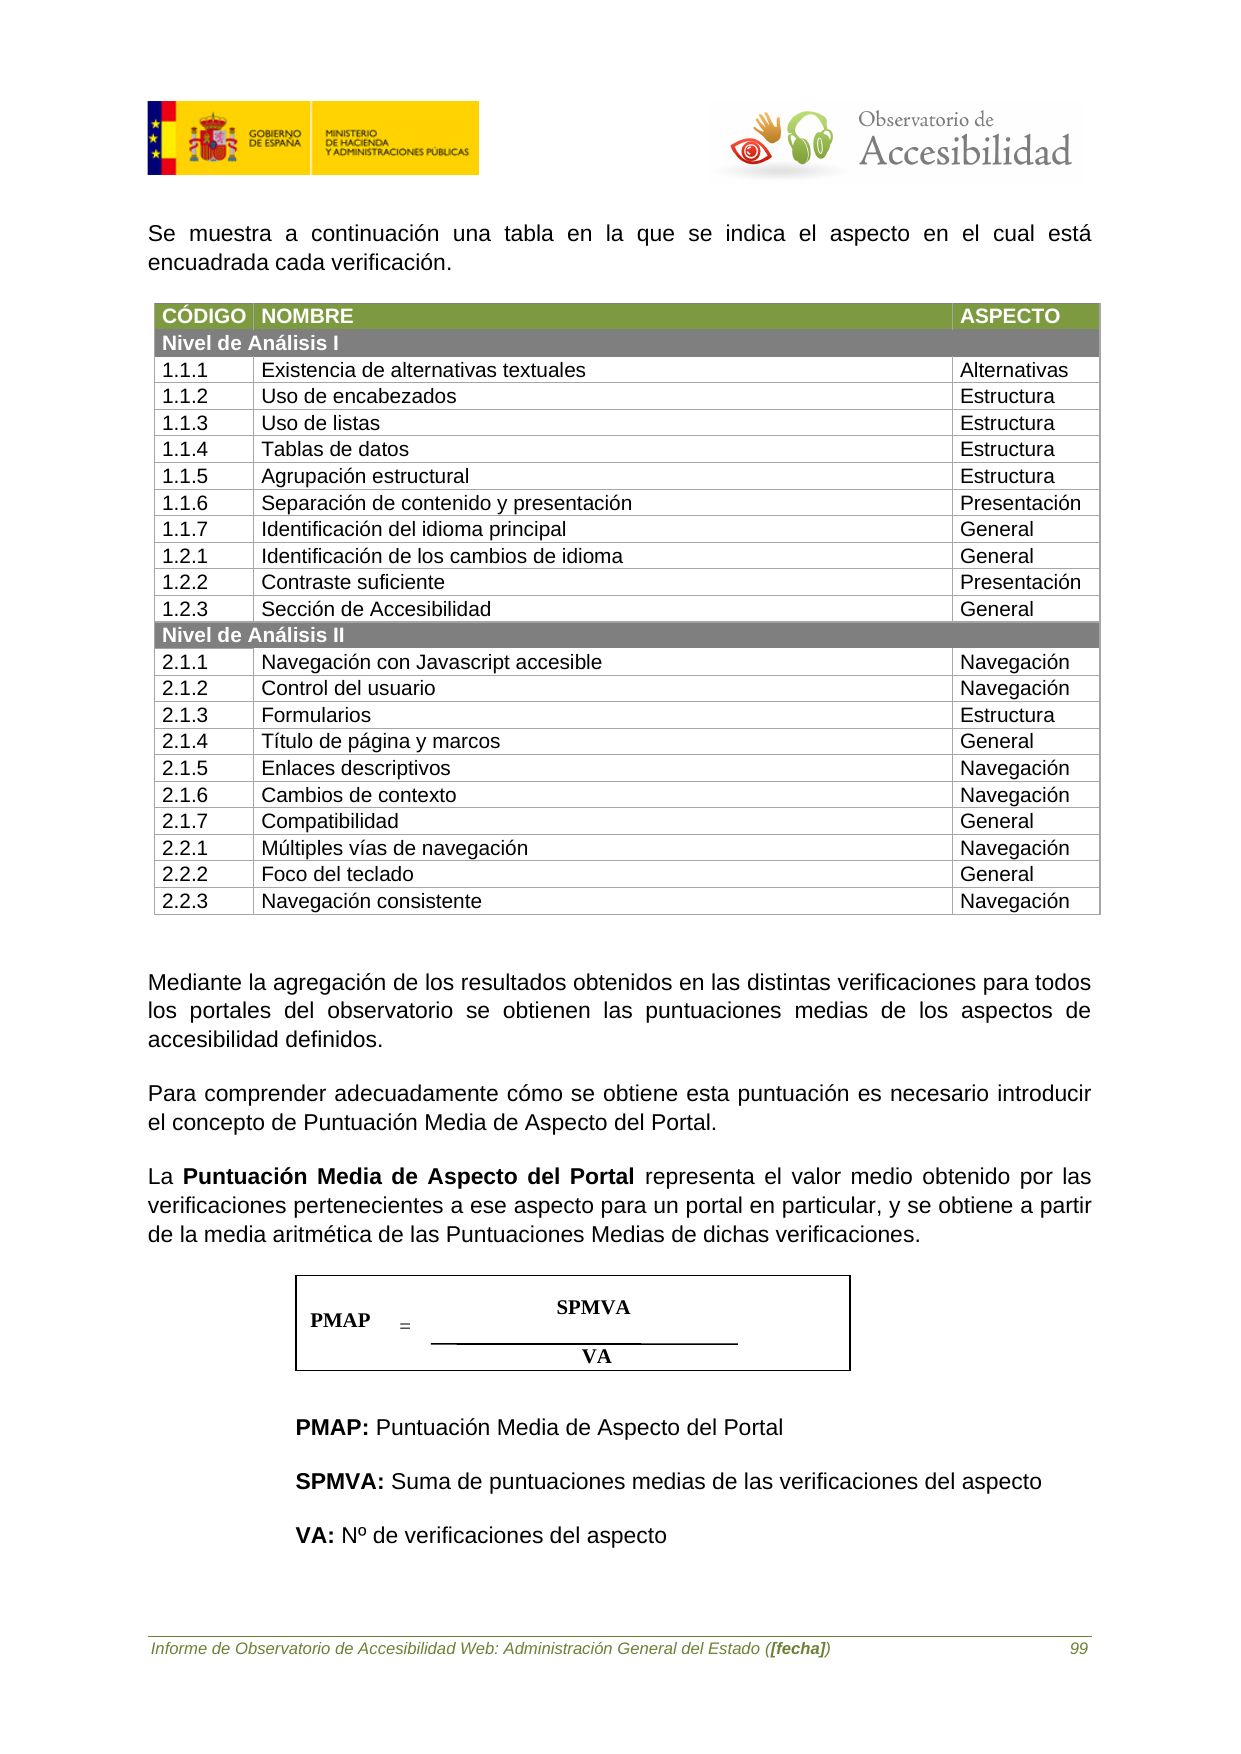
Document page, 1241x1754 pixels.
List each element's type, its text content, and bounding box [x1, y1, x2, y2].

table_cell 2.1.5 [155, 755, 253, 781]
text Mediante la agregación de los resultados obtenidos en las distintas verificaciones para todos los portales del observatorio se obtienen las puntuaciones medias de los aspectos de accesibilidad definidos. [148, 968, 1092, 1053]
table_cell 1.1.4 [155, 436, 253, 462]
text VA: Nº de verificaciones del aspecto [295, 1522, 1092, 1548]
table_cell 1.1.6 [155, 490, 253, 515]
table_cell General [953, 808, 1099, 834]
table_cell Separación de contenido y presentación [254, 490, 952, 515]
table_cell 2.1.1 [155, 649, 253, 674]
table_cell Compatibilidad [254, 808, 952, 834]
table_cell Foco del teclado [254, 861, 952, 887]
table_cell 1.1.5 [155, 463, 253, 488]
table_cell Alternativas [953, 357, 1099, 382]
table_cell General [953, 861, 1099, 887]
table_cell 1.2.3 [155, 596, 253, 621]
table_header CÓDIGO [155, 304, 253, 329]
table_cell General [953, 729, 1099, 754]
table_cell Estructura [953, 436, 1099, 462]
table_cell Uso de listas [254, 410, 952, 435]
table_cell 2.2.2 [155, 861, 253, 887]
table_cell Nivel de Análisis II [155, 623, 1099, 648]
table_cell Estructura [953, 702, 1099, 728]
table_cell 1.1.2 [155, 383, 253, 409]
table_cell 2.1.2 [155, 676, 253, 701]
table_cell Navegación [953, 755, 1099, 781]
table_cell Contraste suficiente [254, 569, 952, 595]
table_cell 2.2.1 [155, 835, 253, 860]
table_cell Enlaces descriptivos [254, 755, 952, 781]
table_cell 2.1.7 [155, 808, 253, 834]
table_cell 2.1.6 [155, 782, 253, 807]
table_cell Tablas de datos [254, 436, 952, 462]
picture [147, 101, 479, 175]
table_cell 2.1.3 [155, 702, 253, 728]
table_cell Estructura [953, 410, 1099, 435]
table_cell Navegación consistente [254, 888, 952, 913]
table_cell 2.2.3 [155, 888, 253, 913]
table_cell 1.2.2 [155, 569, 253, 595]
table_cell Título de página y marcos [254, 729, 952, 754]
table_cell 1.2.1 [155, 543, 253, 568]
table_cell Navegación con Javascript accesible [254, 648, 952, 674]
table_cell Cambios de contexto [254, 782, 952, 807]
table_cell 1.1.3 [155, 410, 253, 435]
picture [710, 102, 1086, 185]
table_cell Estructura [953, 463, 1099, 488]
table_cell Múltiples vías de navegación [254, 835, 952, 860]
table_cell Navegación [953, 888, 1099, 913]
table_cell Control del usuario [254, 676, 952, 701]
table_cell Uso de encabezados [254, 383, 952, 409]
text Se muestra a continuación una tabla en la que se indica el aspecto en el cual está encuadrada cada verificación. [148, 220, 1092, 275]
table_cell Navegación [953, 835, 1099, 860]
table_cell 1.1.7 [155, 516, 253, 542]
table_cell Existencia de alternativas textuales [254, 357, 952, 382]
table_cell Sección de Accesibilidad [254, 596, 952, 621]
table_cell 1.1.1 [155, 357, 253, 382]
table_cell Identificación del idioma principal [254, 516, 952, 542]
table_cell Identificación de los cambios de idioma [254, 543, 952, 568]
table_cell General [953, 516, 1099, 542]
text PMAP: Puntuación Media de Aspecto del Portal [295, 1414, 1092, 1440]
table_cell Estructura [953, 383, 1099, 409]
table_cell Navegación [953, 648, 1099, 674]
table_cell Navegación [953, 676, 1099, 701]
table_cell Formularios [254, 702, 952, 728]
table_cell Presentación [953, 569, 1099, 595]
table_cell Nivel de Análisis I [155, 330, 1099, 356]
table_cell Agrupación estructural [254, 463, 952, 488]
text Para comprender adecuadamente cómo se obtiene esta puntuación es necesario introducir el concepto de Puntuación Media de Aspecto del Portal. [148, 1080, 1092, 1136]
text La Puntuación Media de Aspecto del Portal representa el valor medio obtenido por las verificaciones pertenecientes a ese aspecto para un portal en particular, y se obtiene a partir de la media aritmética de las Puntuaciones Medias de dichas verificaciones. [148, 1163, 1092, 1248]
table_cell 2.1.4 [155, 729, 253, 754]
table_cell General [953, 543, 1099, 568]
table_cell Navegación [953, 782, 1099, 807]
table_header NOMBRE [254, 304, 952, 329]
table_header ASPECTO [953, 304, 1099, 329]
table_cell Presentación [953, 490, 1099, 515]
table_cell General [953, 596, 1099, 621]
text SPMVA: Suma de puntuaciones medias de las verificaciones del aspecto [295, 1468, 1092, 1494]
